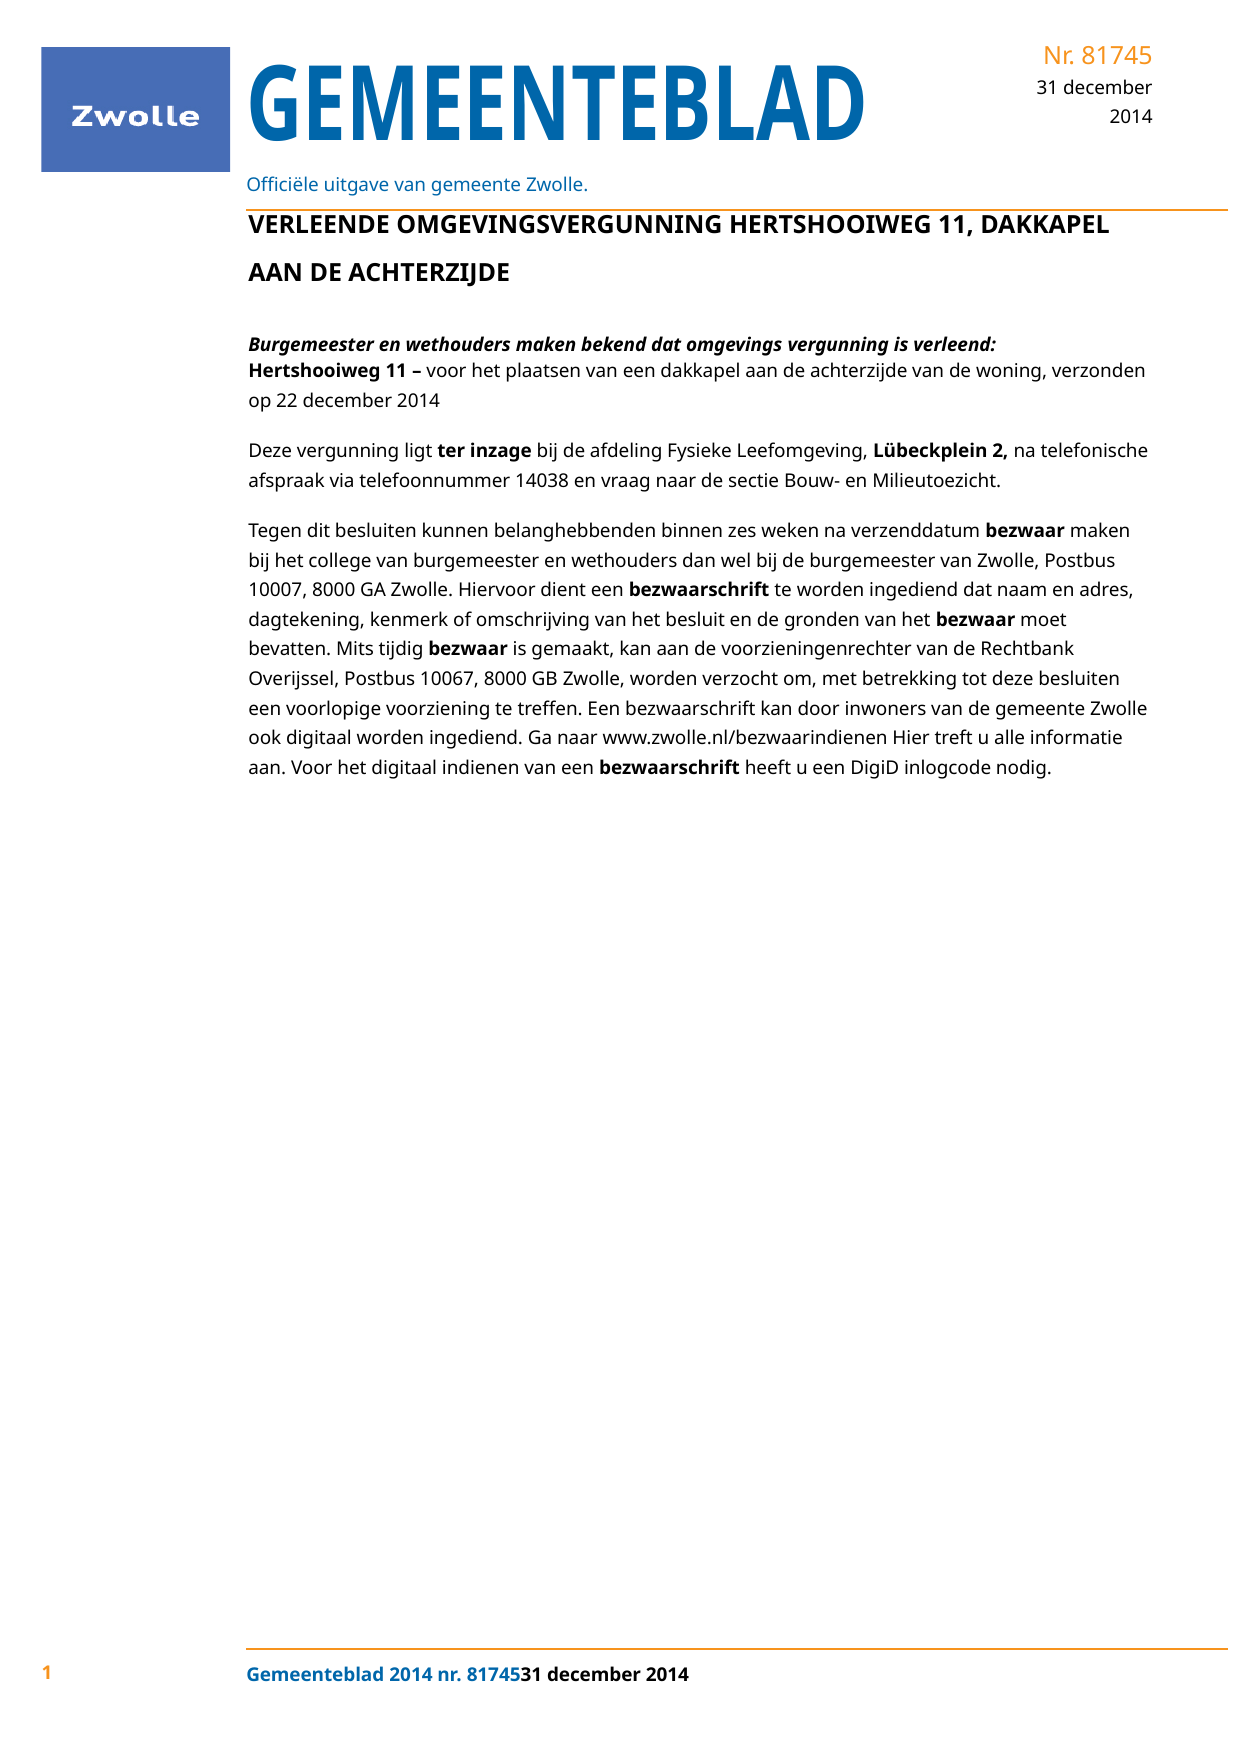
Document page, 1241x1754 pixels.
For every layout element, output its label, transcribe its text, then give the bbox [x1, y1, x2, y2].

text VERLEENDE OMGEVINGSVERGUNNING HERTSHOOIWEG 11, DAKKAPEL AAN DE ACHTERZIJDE [248, 211, 1152, 288]
text Tegen dit besluiten kunnen belanghebbenden binnen zes weken na verzenddatum bezwaar maken bij het college van burgemeester en wethouders dan wel bij de burgemeester van Zwolle, Postbus 10007, 8000 GA Zwolle. Hiervoor dient een bezwaarschrift te worden ingediend dat naam en adres, dagtekening, kenmerk of omschrijving van het besluit en de gronden van het bezwaar moet bevatten. Mits tijdig bezwaar is gemaakt, kan aan de voorzieningenrechter van de Rechtbank Overijssel, Postbus 10067, 8000 GB Zwolle, worden verzocht om, met betrekking tot deze besluiten een voorlopige voorziening te treffen. Een bezwaarschrift kan door inwoners van de gemeente Zwolle ook digitaal worden ingediend. Ga naar www.zwolle.nl/bezwaarindienen Hier treft u alle informatie aan. Voor het digitaal indienen van een bezwaarschrift heeft u een DigiD inlogcode nodig. [248, 517, 1152, 779]
picture [41, 47, 231, 172]
text Burgemeester en wethouders maken bekend dat omgevings vergunning is verleend: [248, 331, 1152, 357]
text Hertshooiweg 11 – voor het plaatsen van een dakkapel aan de achterzijde van de woning, verzonden op 22 december 2014 [248, 357, 1152, 412]
text Deze vergunning ligt ter inzage bij de afdeling Fysieke Leefomgeving, Lübeckplein 2, na telefonische afspraak via telefoonnummer 14038 en vraag naar de sectie Bouw- en Milieutoezicht. [248, 437, 1152, 492]
